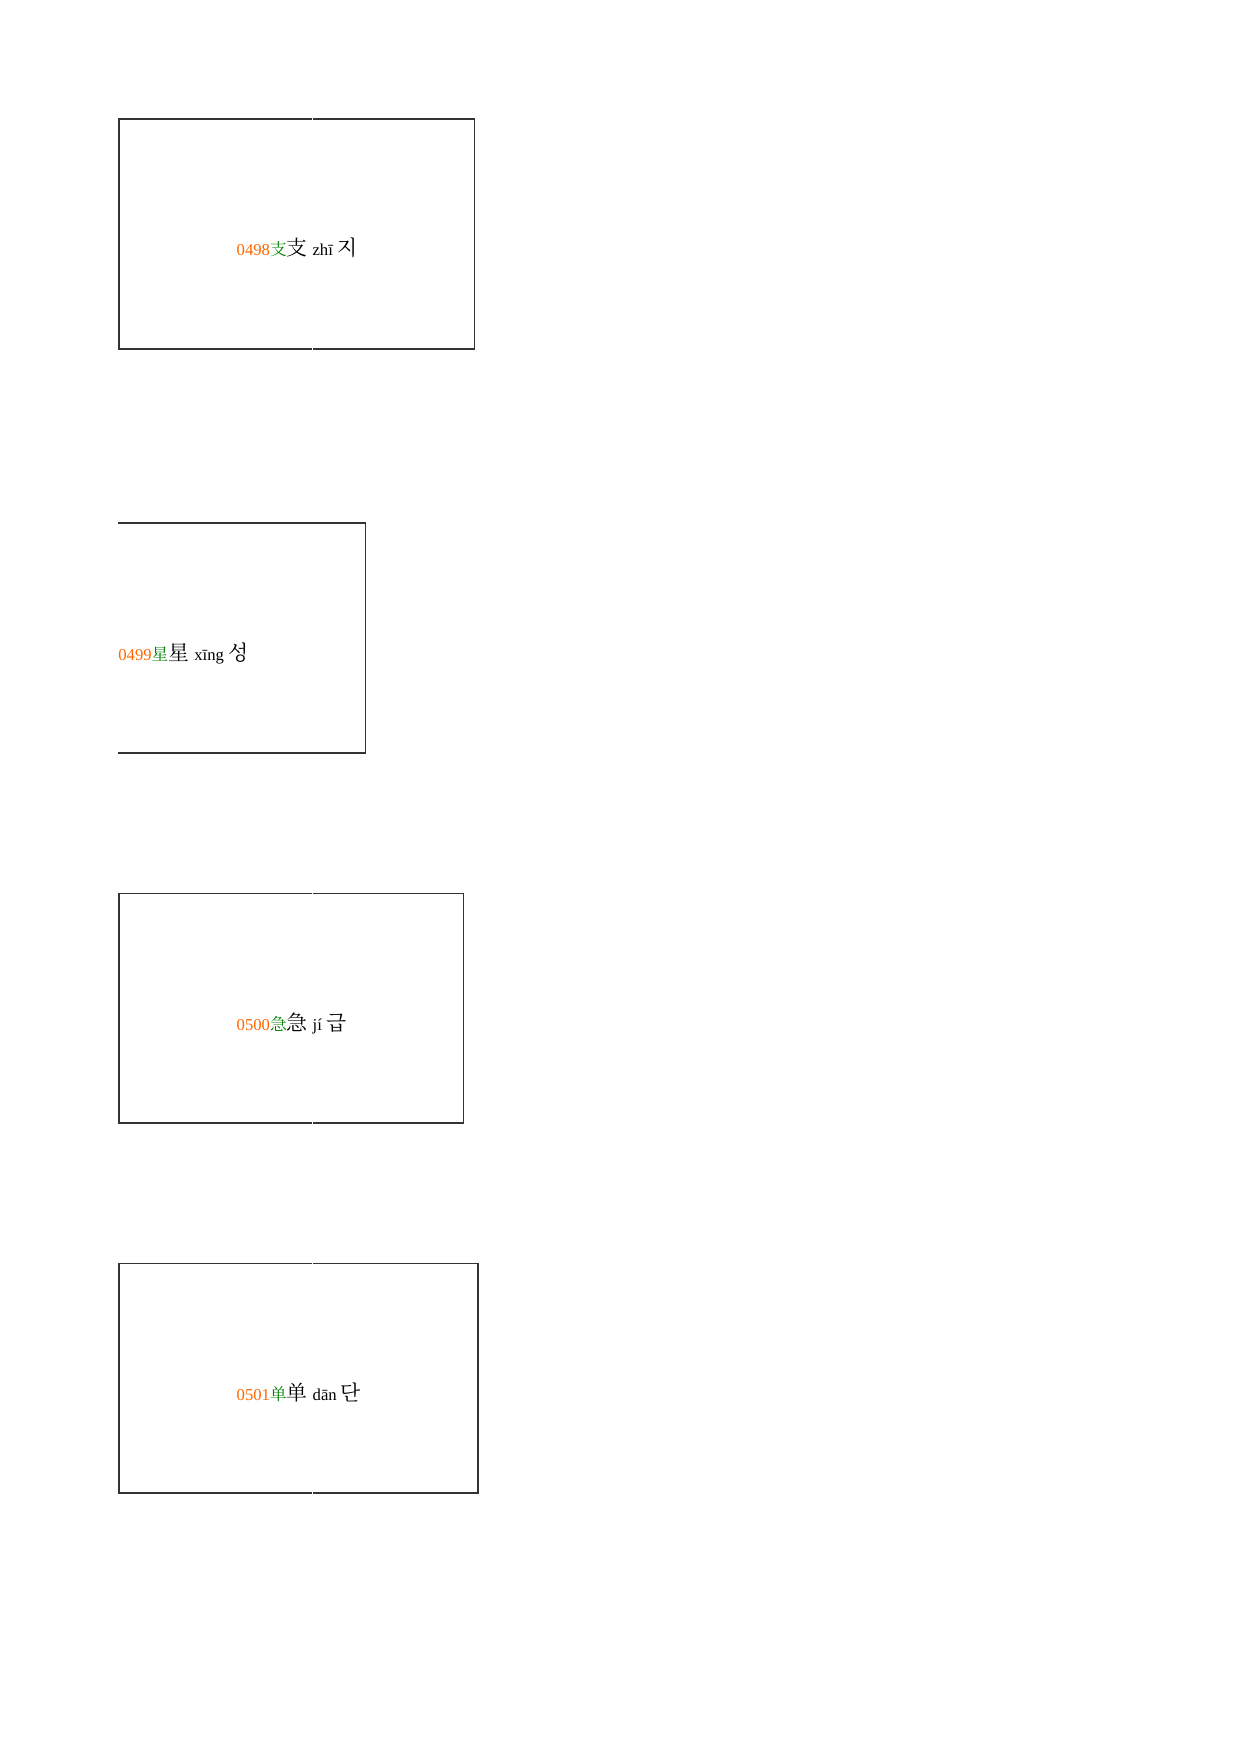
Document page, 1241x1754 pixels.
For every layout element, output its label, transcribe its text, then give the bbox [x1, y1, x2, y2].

text [475, 118, 1122, 349]
text 0501单单 dān 단 [120, 1264, 477, 1493]
text [366, 522, 1122, 754]
text 0499星星 xīng 성 [118, 524, 365, 752]
text [464, 892, 1122, 1124]
text [479, 1262, 1122, 1494]
text 0498支支 zhī 지 [120, 119, 474, 349]
text 0500急急 jí 급 [120, 894, 463, 1123]
